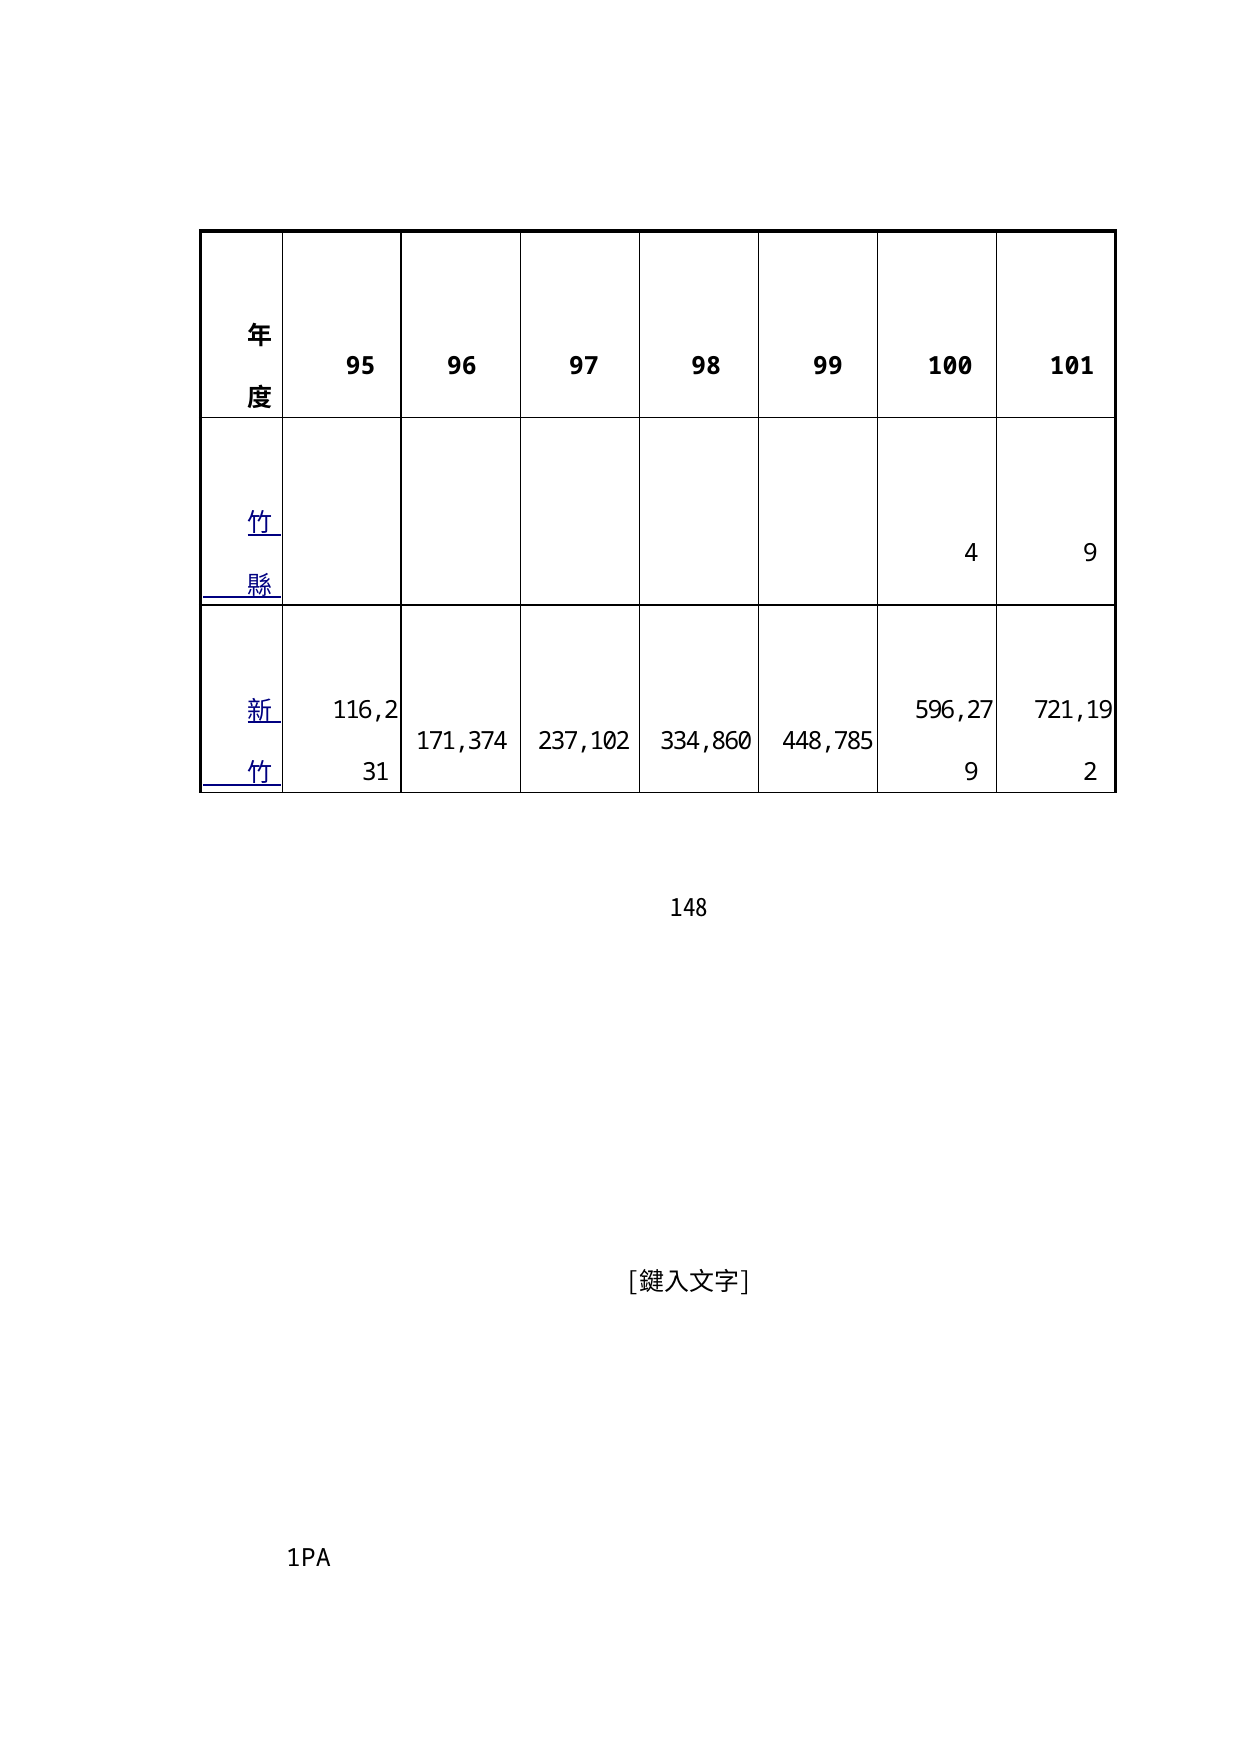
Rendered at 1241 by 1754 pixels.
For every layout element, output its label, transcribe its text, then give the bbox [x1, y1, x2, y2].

table_cell 116,231 [283, 606, 400, 792]
table_cell 721,192 [997, 606, 1114, 792]
table_header 97 [521, 233, 639, 417]
table_cell [759, 418, 877, 604]
table_header 96 [402, 233, 520, 417]
table_header 100 [878, 233, 996, 417]
table_cell [402, 418, 520, 604]
table_cell [640, 418, 758, 604]
table_header 101 [997, 233, 1114, 417]
table_header 95 [283, 233, 400, 417]
table_header 99 [759, 233, 877, 417]
table_cell [521, 418, 639, 604]
table_cell 新竹 [202, 606, 282, 792]
table_cell 171,374 [402, 606, 520, 792]
table_cell 334,860 [640, 606, 758, 792]
table_cell 596,279 [878, 606, 996, 792]
table_header 98 [640, 233, 758, 417]
table_cell [283, 418, 400, 604]
table_cell 448,785 [759, 606, 877, 792]
table_cell 竹縣 [202, 418, 282, 604]
table_cell 237,102 [521, 606, 639, 792]
table_cell 4 [878, 418, 996, 604]
table_header 年度 [202, 233, 282, 417]
table_cell 9 [997, 418, 1114, 604]
